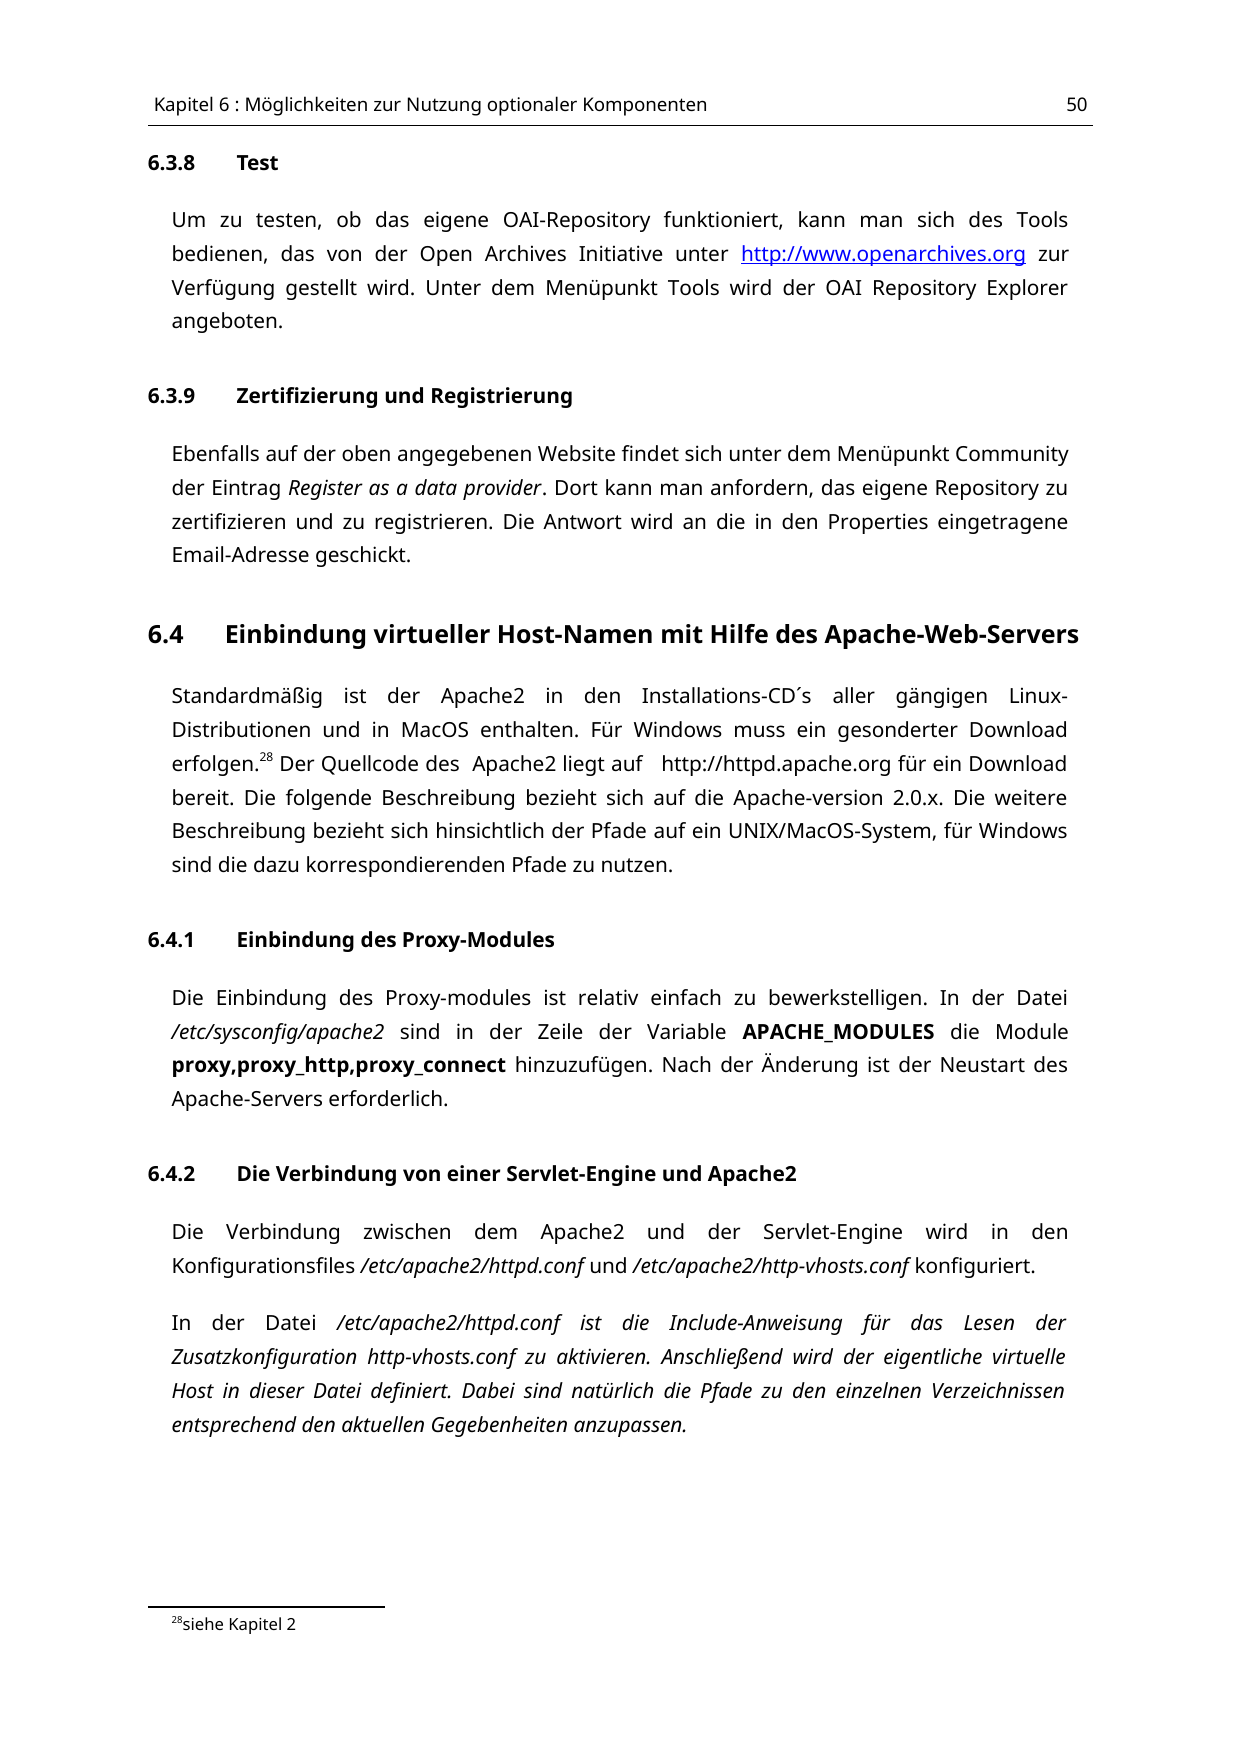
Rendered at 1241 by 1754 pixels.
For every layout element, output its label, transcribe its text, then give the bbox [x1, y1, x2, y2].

subtitle Einbindung des Proxy-Modules [148, 926, 1092, 954]
text siehe Kapitel 2 [171, 1613, 1069, 1636]
subtitle Einbindung virtueller Host-Namen mit Hilfe des Apache-Web-Servers [148, 617, 1092, 651]
text Die Verbindung zwischen dem Apache2 und der Servlet-Engine wird in den Konfigurationsfiles /etc/apache2/httpd.conf und /etc/apache2/http-vhosts.conf konfiguriert. [171, 1217, 1069, 1279]
text Ebenfalls auf der oben angegebenen Website findet sich unter dem Menüpunkt Community der Eintrag Register as a data provider. Dort kann man anfordern, das eigene Repository zu zertifizieren und zu registrieren. Die Antwort wird an die in den Properties eingetragene Email-Adresse geschickt. [171, 439, 1069, 569]
text Die Einbindung des Proxy-modules ist relativ einfach zu bewerkstelligen. In der Datei /etc/sysconfig/apache2 sind in der Zeile der Variable APACHE_MODULES die Module proxy,proxy_http,proxy_connect hinzuzufügen. Nach der Änderung ist der Neustart des Apache-Servers erforderlich. [171, 983, 1069, 1113]
text In der Datei /etc/apache2/httpd.conf ist die Include-Anweisung für das Lesen der Zusatzkonfiguration http-vhosts.conf zu aktivieren. Anschließend wird der eigentliche virtuelle Host in dieser Datei definiert. Dabei sind natürlich die Pfade zu den einzelnen Verzeichnissen entsprechend den aktuellen Gegebenheiten anzupassen. [171, 1308, 1069, 1438]
text Standardmäßig ist der Apache2 in den Installations-CD´s aller gängigen Linux-Distributionen und in MacOS enthalten. Für Windows muss ein gesonderter Download erfolgen. Der Quellcode des Apache2 liegt auf http://httpd.apache.org für ein Download bereit. Die folgende Beschreibung bezieht sich auf die Apache-version 2.0.x. Die weitere Beschreibung bezieht sich hinsichtlich der Pfade auf ein UNIX/MacOS-System, für Windows sind die dazu korrespondierenden Pfade zu nutzen. [171, 681, 1069, 879]
subtitle Test [148, 148, 1092, 176]
text Um zu testen, ob das eigene OAI-Repository funktioniert, kann man sich des Tools bedienen, das von der Open Archives Initiative unter http://www.openarchives.org zur Verfügung gestellt wird. Unter dem Menüpunkt Tools wird der OAI Repository Explorer angeboten. [171, 205, 1069, 335]
subtitle Die Verbindung von einer Servlet-Engine und Apache2 [148, 1159, 1092, 1188]
subtitle Zertifizierung und Registrierung [148, 382, 1092, 410]
